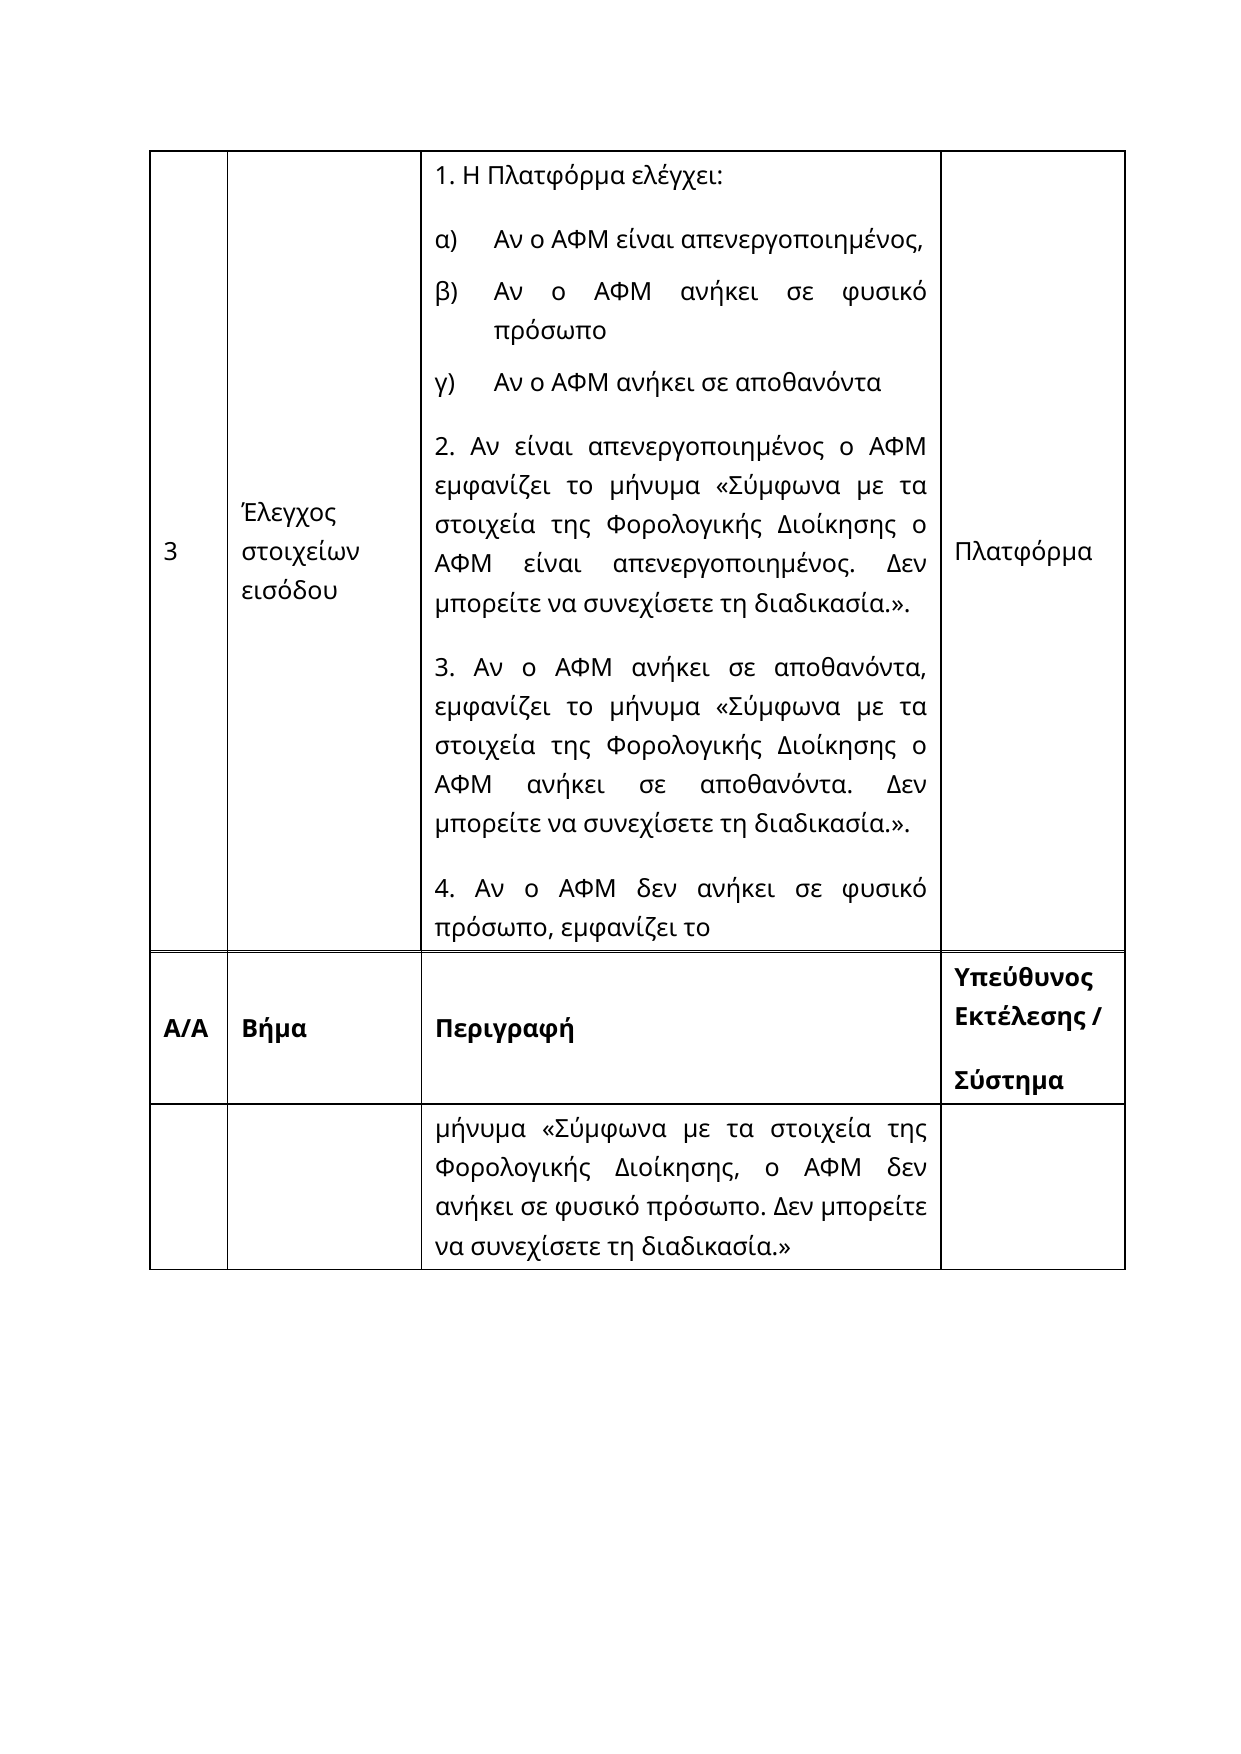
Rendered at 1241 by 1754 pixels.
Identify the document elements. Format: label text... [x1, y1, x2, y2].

table_cell Πλατφόρμα [942, 152, 1124, 950]
table_cell [151, 1105, 227, 1268]
table_cell Έλεγχος στοιχείων εισόδου [228, 152, 420, 950]
table_cell 3 [151, 152, 227, 950]
table_header Υπεύθυνος Εκτέλεσης / Σύστημα [942, 953, 1124, 1103]
table_cell 1. Η Πλατφόρμα ελέγχει: α) Αν ο ΑΦΜ είναι απενεργοποιημένος, β) Αν ο ΑΦΜ ανήκει σε φυσικό πρόσωπο γ) Αν ο ΑΦΜ ανήκει σε αποθανόντα 2. Αν είναι απενεργοποιημένος ο ΑΦΜ εμφανίζει το μήνυμα «Σύμφωνα με τα στοιχεία της Φορολογικής Διοίκησης ο ΑΦΜ είναι απενεργοποιημένος. Δεν μπορείτε να συνεχίσετε τη διαδικασία.». 3. Αν ο ΑΦΜ ανήκει σε αποθανόντα, εμφανίζει το μήνυμα «Σύμφωνα με τα στοιχεία της Φορολογικής Διοίκησης ο ΑΦΜ ανήκει σε αποθανόντα. Δεν μπορείτε να συνεχίσετε τη διαδικασία.». 4. Αν ο ΑΦΜ δεν ανήκει σε φυσικό πρόσωπο, εμφανίζει το [422, 152, 940, 950]
table_cell μήνυμα «Σύμφωνα με τα στοιχεία της Φορολογικής Διοίκησης, ο ΑΦΜ δεν ανήκει σε φυσικό πρόσωπο. Δεν μπορείτε να συνεχίσετε τη διαδικασία.» [422, 1105, 940, 1268]
table_cell [942, 1105, 1124, 1268]
table_header Περιγραφή [422, 953, 940, 1103]
table_header Α/Α [151, 953, 227, 1103]
table_cell [228, 1105, 421, 1268]
table_header Βήμα [228, 953, 421, 1103]
